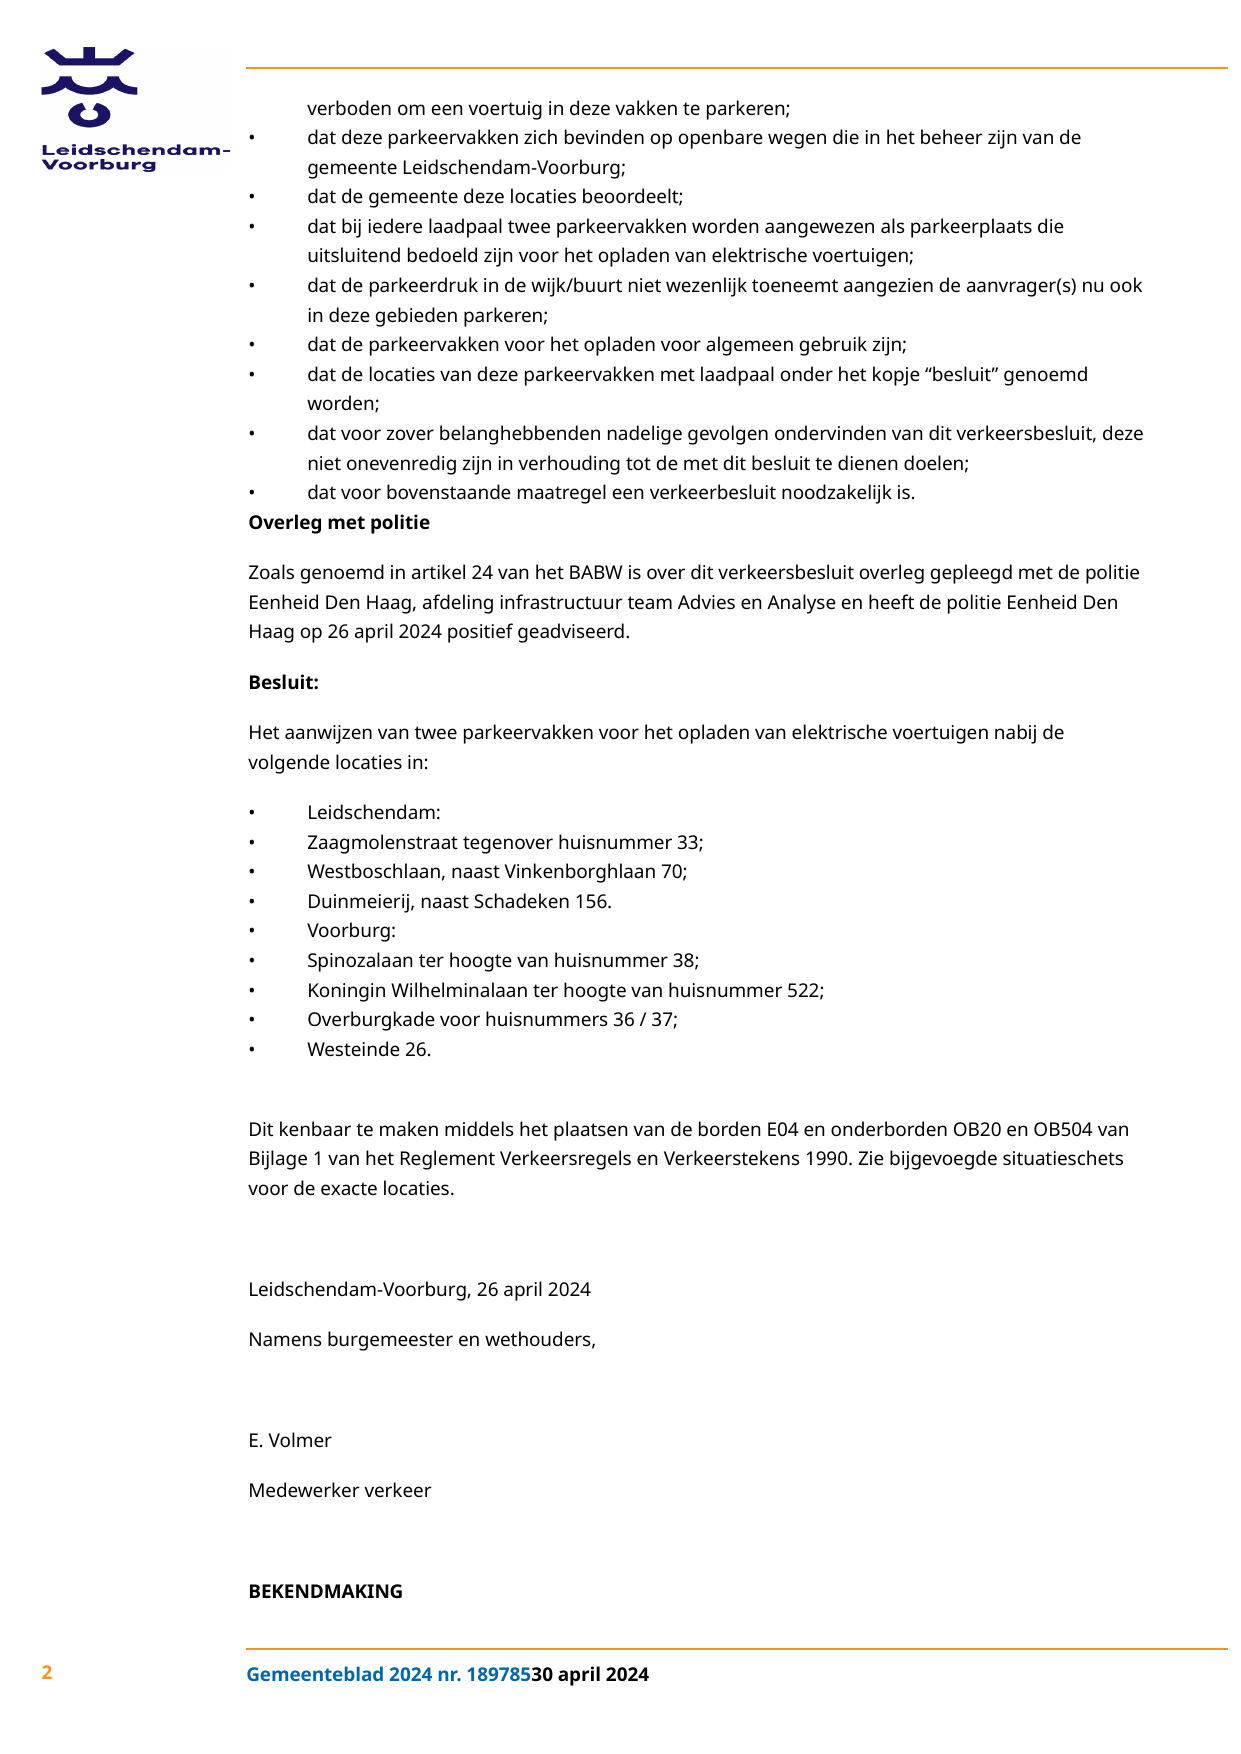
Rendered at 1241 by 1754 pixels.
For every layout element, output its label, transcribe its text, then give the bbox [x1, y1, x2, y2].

list Koningin Wilhelminalaan ter hoogte van huisnummer 522; [248, 977, 1152, 1003]
list dat voor zover belanghebbenden nadelige gevolgen ondervinden van dit verkeersbesluit, deze niet onevenredig zijn in verhouding tot de met dit besluit te dienen doelen; [248, 420, 1152, 476]
text Dit kenbaar te maken middels het plaatsen van de borden E04 en onderborden OB20 en OB504 van Bijlage 1 van het Reglement Verkeersregels en Verkeerstekens 1990. Zie bijgevoegde situatieschets voor de exacte locaties. [248, 1116, 1152, 1201]
text Het aanwijzen van twee parkeervakken voor het opladen van elektrische voertuigen nabij de volgende locaties in: [248, 719, 1152, 775]
text Medewerker verkeer [248, 1478, 1152, 1503]
list dat de locaties van deze parkeervakken met laadpaal onder het kopje “besluit” genoemd worden; [248, 361, 1152, 416]
text Besluit: [248, 669, 1152, 695]
list Zaagmolenstraat tegenover huisnummer 33; [248, 829, 1152, 855]
text Namens burgemeester en wethouders, [248, 1326, 1152, 1352]
list dat de gemeente deze locaties beoordeelt; [248, 183, 1152, 209]
list Leidschendam: [248, 799, 1152, 825]
picture [41, 47, 231, 172]
list dat voor bovenstaande maatregel een verkeerbesluit noodzakelijk is. [248, 479, 1152, 505]
list verboden om een voertuig in deze vakken te parkeren; [248, 95, 1152, 121]
list Westeinde 26. [248, 1036, 1152, 1062]
list Westboschlaan, naast Vinkenborghlaan 70; [248, 858, 1152, 884]
text Overleg met politie [248, 509, 1152, 535]
text Zoals genoemd in artikel 24 van het BABW is over dit verkeersbesluit overleg gepleegd met de politie Eenheid Den Haag, afdeling infrastructuur team Advies en Analyse en heeft de politie Eenheid Den Haag op 26 april 2024 positief geadviseerd. [248, 559, 1152, 644]
text E. Volmer [248, 1427, 1152, 1453]
list dat de parkeerdruk in de wijk/buurt niet wezenlijk toeneemt aangezien de aanvrager(s) nu ook in deze gebieden parkeren; [248, 272, 1152, 328]
list Voorburg: [248, 918, 1152, 943]
list Duinmeierij, naast Schadeken 156. [248, 888, 1152, 914]
list Spinozalaan ter hoogte van huisnummer 38; [248, 947, 1152, 973]
text Leidschendam-Voorburg, 26 april 2024 [248, 1276, 1152, 1302]
list dat bij iedere laadpaal twee parkeervakken worden aangewezen als parkeerplaats die uitsluitend bedoeld zijn voor het opladen van elektrische voertuigen; [248, 213, 1152, 268]
list dat deze parkeervakken zich bevinden op openbare wegen die in het beheer zijn van de gemeente Leidschendam-Voorburg; [248, 124, 1152, 180]
list Overburgkade voor huisnummers 36 / 37; [248, 1006, 1152, 1032]
list dat de parkeervakken voor het opladen voor algemeen gebruik zijn; [248, 331, 1152, 357]
text BEKENDMAKING [248, 1578, 1152, 1604]
